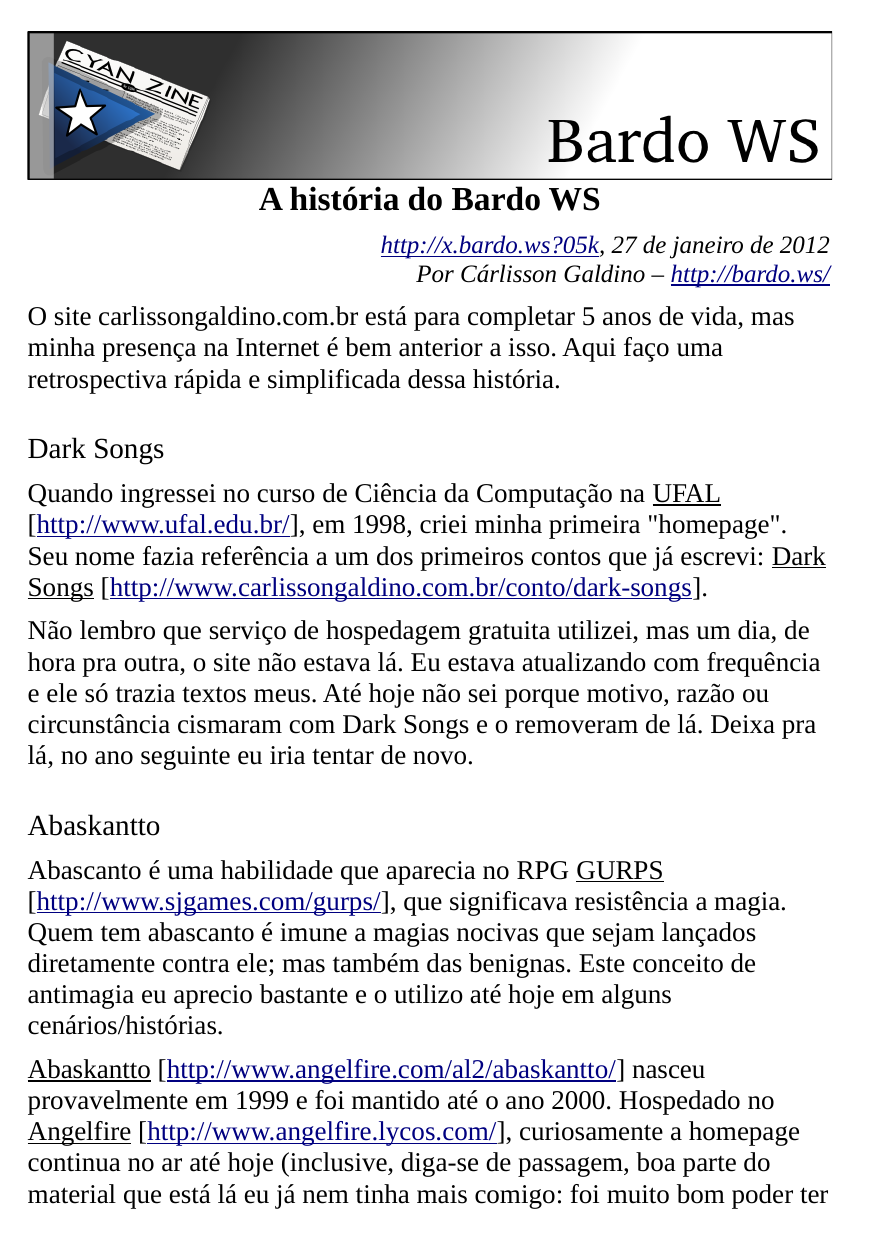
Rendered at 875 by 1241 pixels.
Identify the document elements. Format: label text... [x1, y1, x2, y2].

text Não lembro que serviço de hospedagem gratuita utilizei, mas um dia, de hora pra outra, o site não estava lá. Eu estava atualizando com frequência e ele só trazia textos meus. Até hoje não sei porque motivo, razão ou circunstância cismaram com Dark Songs e o removeram de lá. Deixa pra lá, no ano seguinte eu iria tentar de novo. [27, 614, 832, 770]
subtitle Dark Songs [27, 431, 832, 465]
text http://x.bardo.ws?05k, 27 de janeiro de 2012 Por Cárlisson Galdino – http://bardo.ws/ [27, 231, 832, 288]
text Abascanto é uma habilidade que aparecia no RPG GURPS [http://www.sjgames.com/gurps/], que significava resistência a magia. Quem tem abascanto é imune a magias nocivas que sejam lançados diretamente contra ele; mas também das benignas. Este conceito de antimagia eu aprecio bastante e o utilizo até hoje em alguns cenários/histórias. [27, 854, 832, 1041]
subtitle A história do Bardo WS [27, 180, 832, 218]
picture [27, 31, 833, 180]
text O site carlissongaldino.com.br está para completar 5 anos de vida, mas minha presença na Internet é bem anterior a isso. Aqui faço uma retrospectiva rápida e simplificada dessa história. [27, 300, 832, 394]
text Abaskantto [http://www.angelfire.com/al2/abaskantto/] nasceu provavelmente em 1999 e foi mantido até o ano 2000. Hospedado no Angelfire [http://www.angelfire.lycos.com/], curiosamente a homepage continua no ar até hoje (inclusive, diga-se de passagem, boa parte do material que está lá eu já nem tinha mais comigo: foi muito bom poder ter [27, 1053, 832, 1209]
text Quando ingressei no curso de Ciência da Computação na UFAL [http://www.ufal.edu.br/], em 1998, criei minha primeira "homepage". Seu nome fazia referência a um dos primeiros contos que já escrevi: Dark Songs [http://www.carlissongaldino.com.br/conto/dark-songs]. [27, 477, 832, 602]
subtitle Abaskantto [27, 808, 832, 841]
